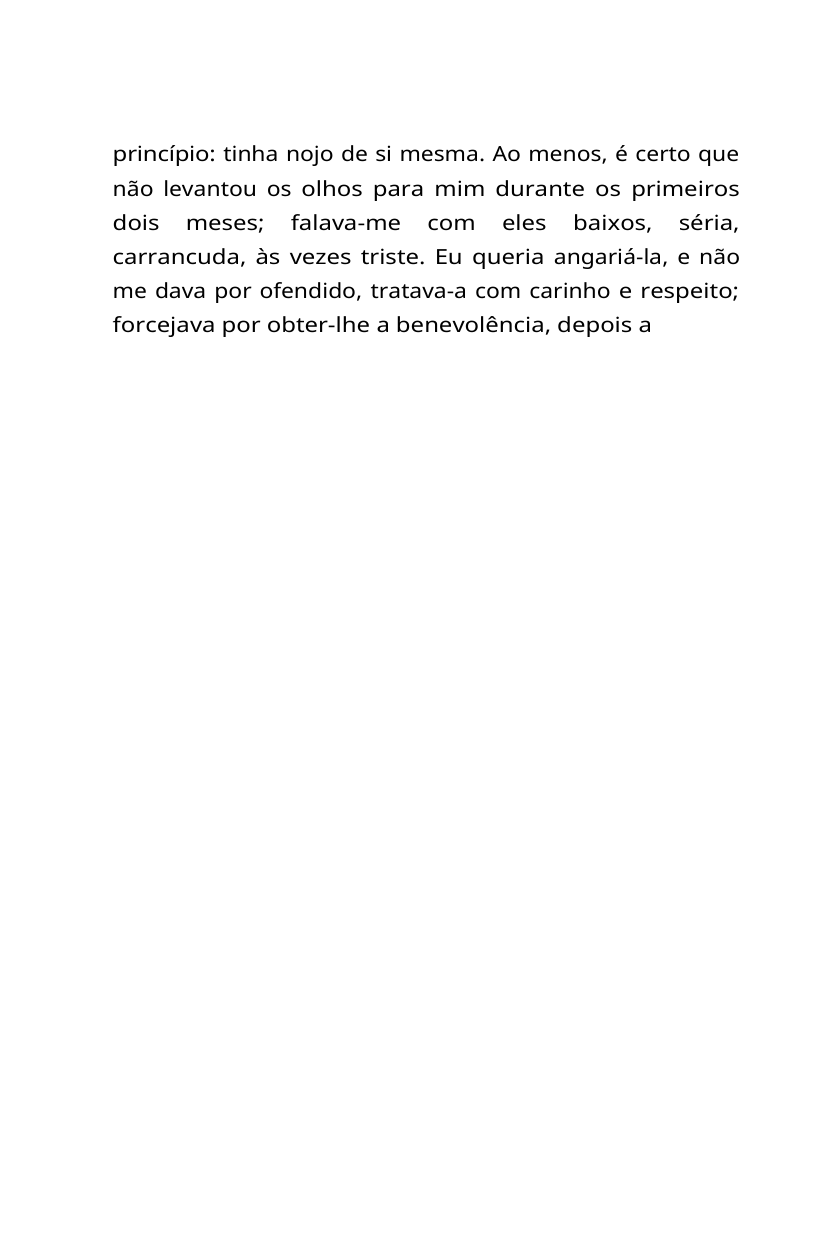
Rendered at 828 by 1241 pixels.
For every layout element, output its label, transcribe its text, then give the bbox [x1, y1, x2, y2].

text princípio: tinha nojo de si mesma. Ao menos, é certo que não levantou os olhos para mim durante os primeiros dois meses; falava-me com eles baixos, séria, carrancuda, às vezes triste. Eu queria angariá-la, e não me dava por ofendido, tratava-a com carinho e respeito; forcejava por obter-lhe a benevolência, depois a [104, 139, 740, 338]
